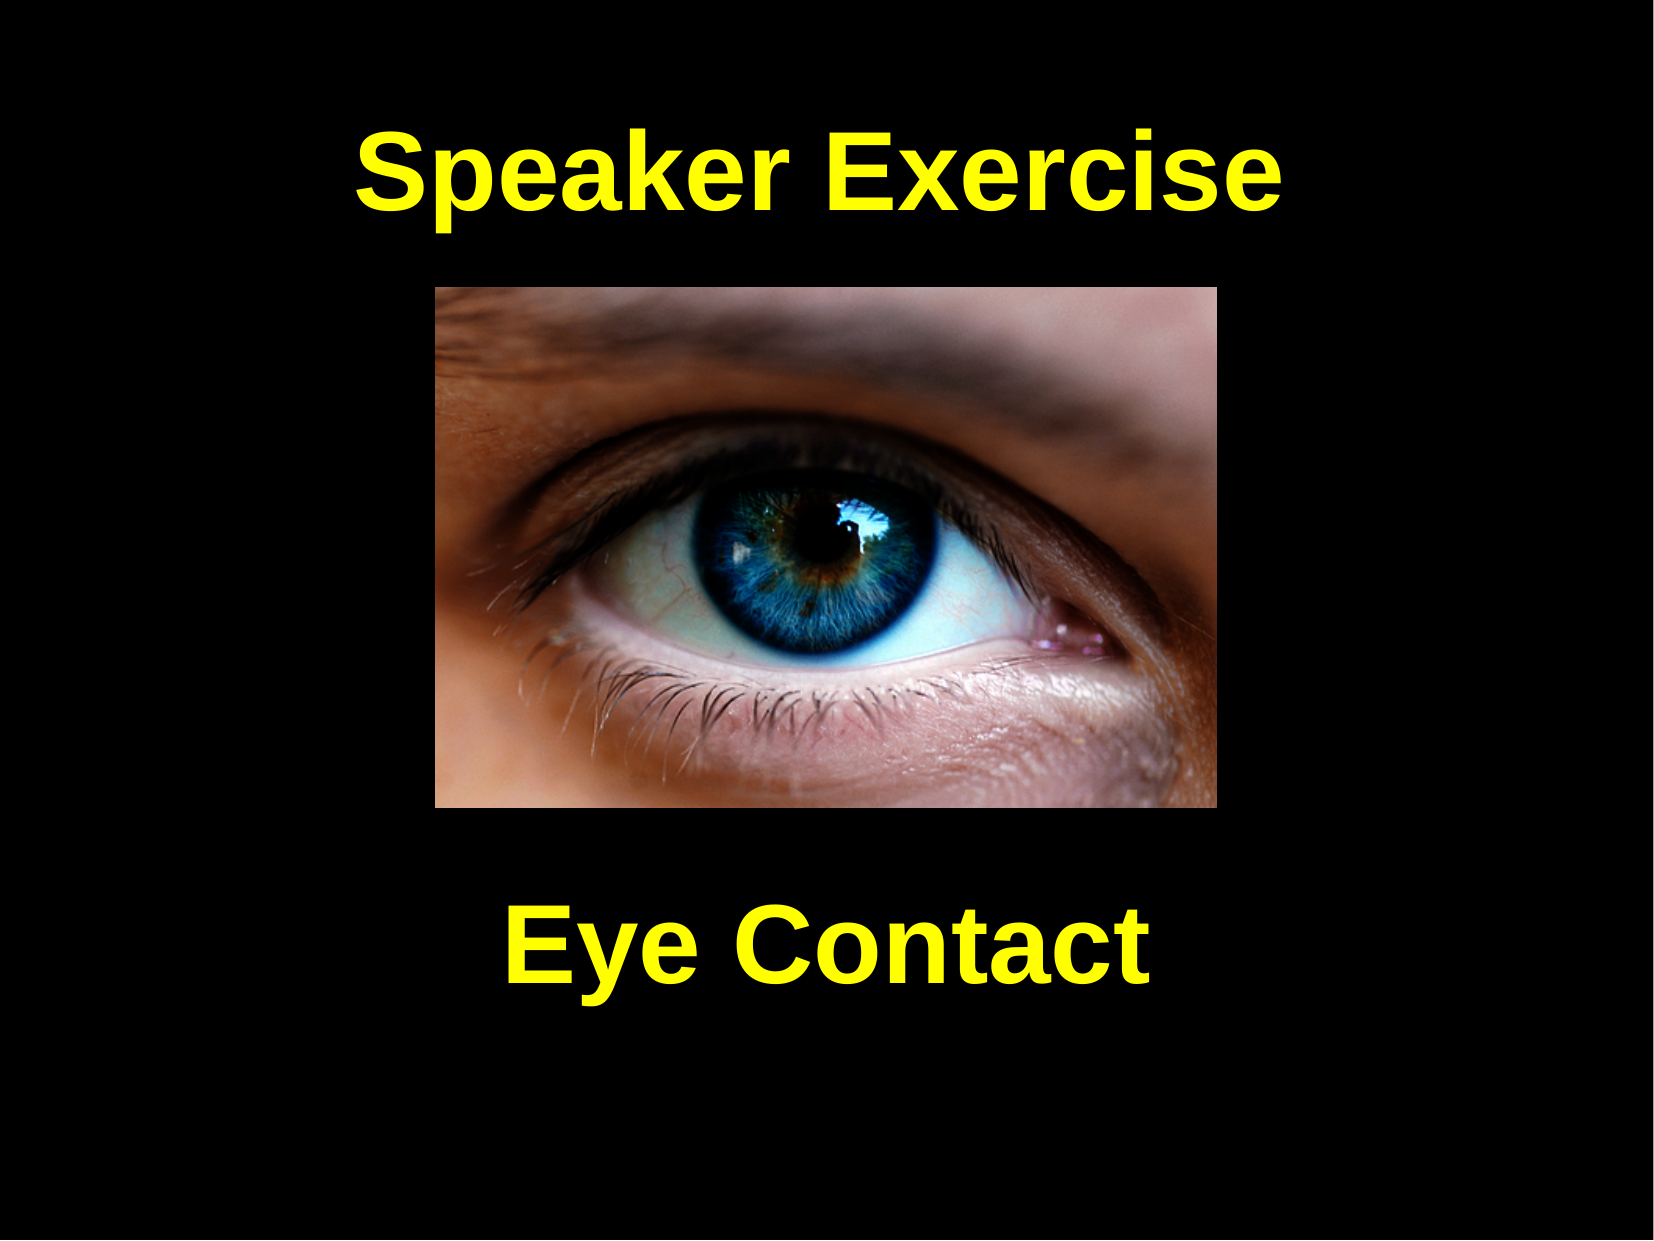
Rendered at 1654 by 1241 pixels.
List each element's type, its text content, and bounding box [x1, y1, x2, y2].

title Eye Contact [82, 848, 1571, 1041]
title Speaker Exercise [75, 75, 1564, 268]
picture [435, 287, 1217, 808]
